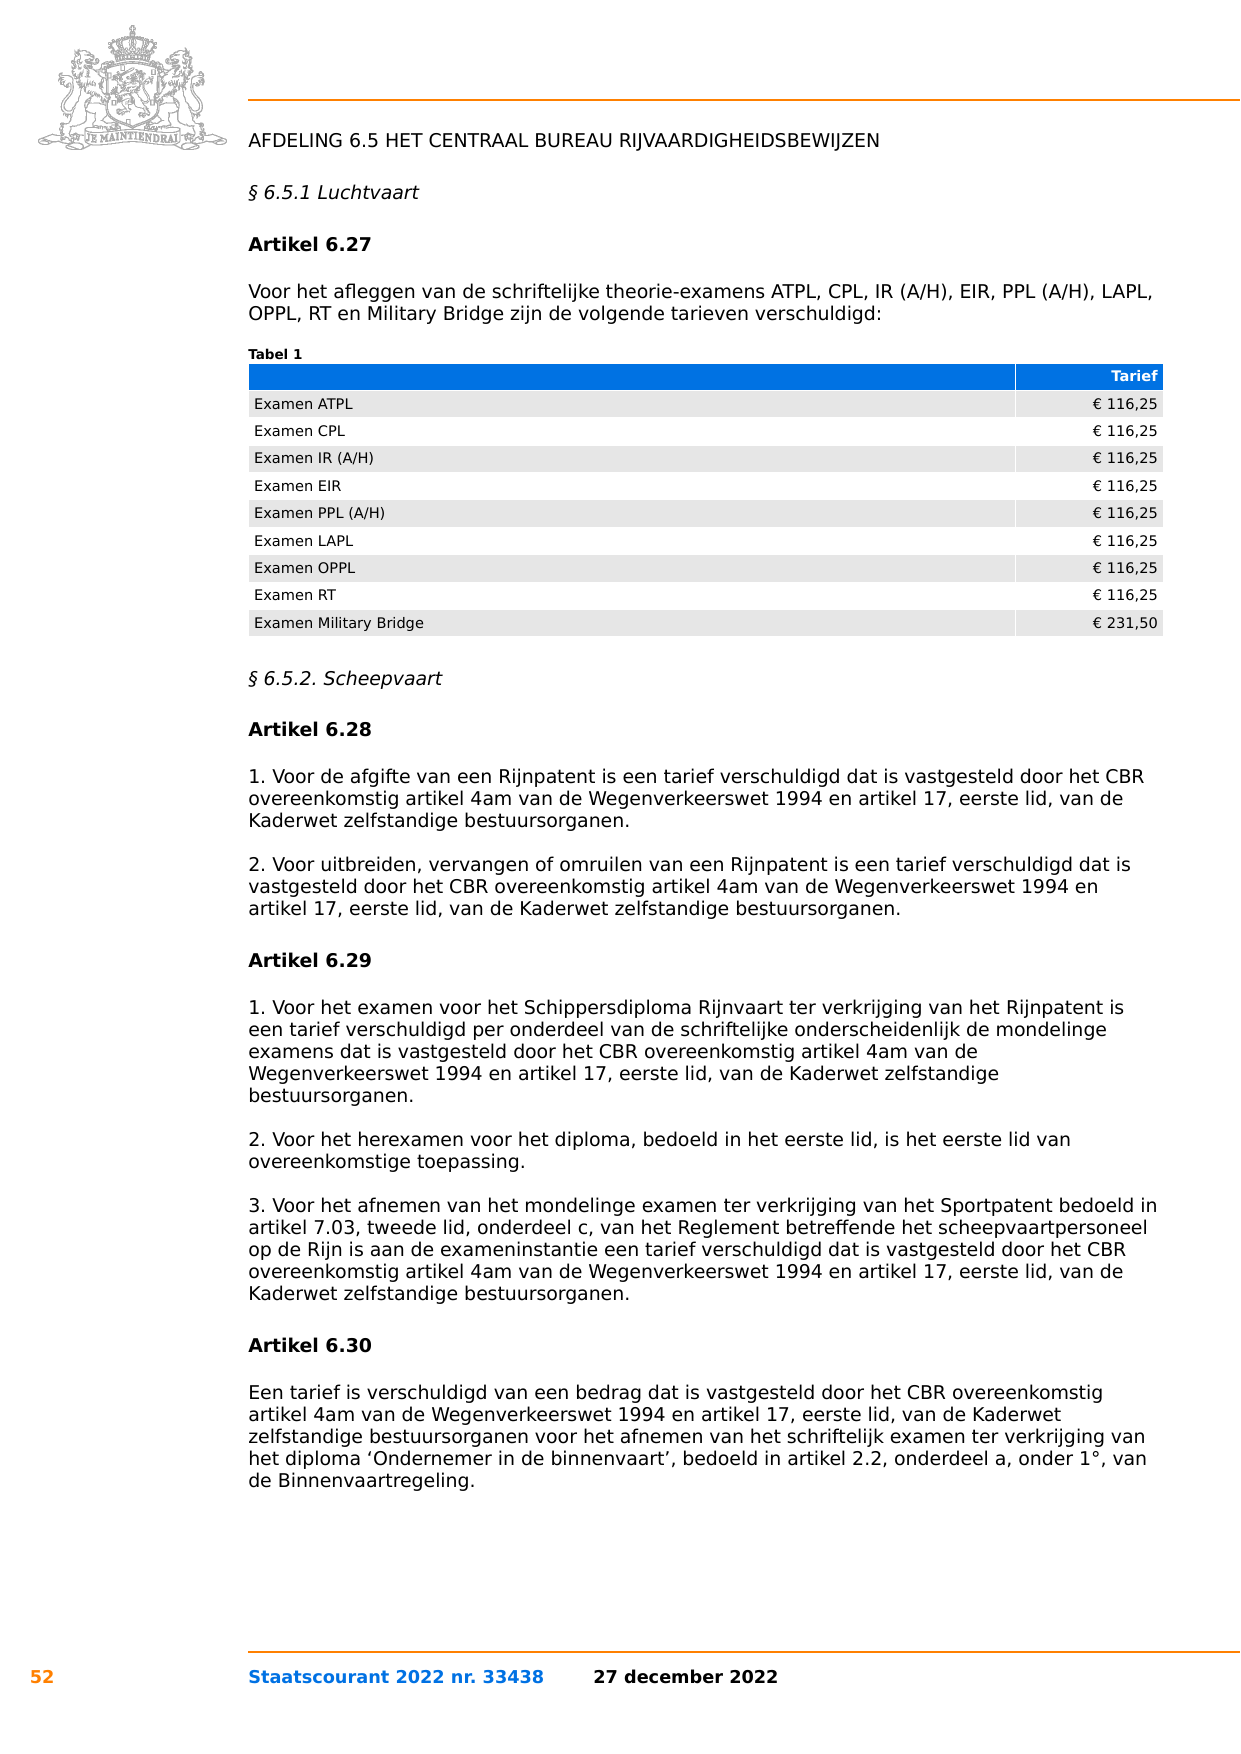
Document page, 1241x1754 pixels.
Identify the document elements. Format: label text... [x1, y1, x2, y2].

table_cell Examen Military Bridge [249, 610, 1015, 636]
table_cell [249, 364, 1015, 390]
text Een tarief is verschuldigd van een bedrag dat is vastgesteld door het CBR overeenkomstig artikel 4am van de Wegenverkeerswet 1994 en artikel 17, eerste lid, van de Kaderwet zelfstandige bestuursorganen voor het afnemen van het schriftelijk examen ter verkrijging van het diploma ‘Ondernemer in de binnenvaart’, bedoeld in artikel 2.2, onderdeel a, onder 1°, van de Binnenvaartregeling. [248, 1382, 1163, 1491]
table_cell Examen LAPL [249, 528, 1015, 554]
table_cell € 116,25 [1016, 500, 1163, 527]
table_cell Examen IR (A/H) [249, 446, 1015, 472]
table_cell € 231,50 [1016, 610, 1163, 636]
table_cell € 116,25 [1016, 555, 1163, 582]
table_cell € 116,25 [1016, 473, 1163, 499]
table_cell € 116,25 [1016, 583, 1163, 609]
text 1. Voor het examen voor het Schippersdiploma Rijnvaart ter verkrijging van het Rijnpatent is een tarief verschuldigd per onderdeel van de schriftelijke onderscheidenlijk de mondelinge examens dat is vastgesteld door het CBR overeenkomstig artikel 4am van de Wegenverkeerswet 1994 en artikel 17, eerste lid, van de Kaderwet zelfstandige bestuursorganen. [248, 997, 1163, 1107]
subtitle § 6.5.2. Scheepvaart [248, 667, 1163, 689]
table_cell Examen ATPL [249, 391, 1015, 417]
subtitle Artikel 6.27 [248, 234, 1163, 256]
table_cell Examen CPL [249, 418, 1015, 444]
text Voor het afleggen van de schriftelijke theorie-examens ATPL, CPL, IR (A/H), EIR, PPL (A/H), LAPL, OPPL, RT en Military Bridge zijn de volgende tarieven verschuldigd: [248, 281, 1163, 325]
table_cell Examen OPPL [249, 555, 1015, 582]
table_cell Tarief [1016, 364, 1163, 390]
table_cell € 116,25 [1016, 446, 1163, 472]
table_cell Examen RT [249, 583, 1015, 609]
subtitle Artikel 6.29 [248, 950, 1163, 972]
text 3. Voor het afnemen van het mondelinge examen ter verkrijging van het Sportpatent bedoeld in artikel 7.03, tweede lid, onderdeel c, van het Reglement betreffende het scheepvaartpersoneel op de Rijn is aan de exameninstantie een tarief verschuldigd dat is vastgesteld door het CBR overeenkomstig artikel 4am van de Wegenverkeerswet 1994 en artikel 17, eerste lid, van de Kaderwet zelfstandige bestuursorganen. [248, 1195, 1163, 1304]
table_cell Examen EIR [249, 473, 1015, 499]
table_cell € 116,25 [1016, 391, 1163, 417]
table_cell € 116,25 [1016, 528, 1163, 554]
text 1. Voor de afgifte van een Rijnpatent is een tarief verschuldigd dat is vastgesteld door het CBR overeenkomstig artikel 4am van de Wegenverkeerswet 1994 en artikel 17, eerste lid, van de Kaderwet zelfstandige bestuursorganen. [248, 766, 1163, 832]
table_cell Examen PPL (A/H) [249, 500, 1015, 527]
table_cell € 116,25 [1016, 418, 1163, 444]
subtitle Artikel 6.30 [248, 1334, 1163, 1357]
subtitle § 6.5.1 Luchtvaart [248, 182, 1163, 204]
subtitle AFDELING 6.5 HET CENTRAAL BUREAU RIJVAARDIGHEIDSBEWIJZEN [248, 130, 1163, 152]
text 2. Voor het herexamen voor het diploma, bedoeld in het eerste lid, is het eerste lid van overeenkomstige toepassing. [248, 1129, 1163, 1173]
table_header Tabel 1 [248, 347, 1163, 362]
subtitle Artikel 6.28 [248, 719, 1163, 741]
picture [38, 25, 227, 150]
text 2. Voor uitbreiden, vervangen of omruilen van een Rijnpatent is een tarief verschuldigd dat is vastgesteld door het CBR overeenkomstig artikel 4am van de Wegenverkeerswet 1994 en artikel 17, eerste lid, van de Kaderwet zelfstandige bestuursorganen. [248, 854, 1163, 920]
